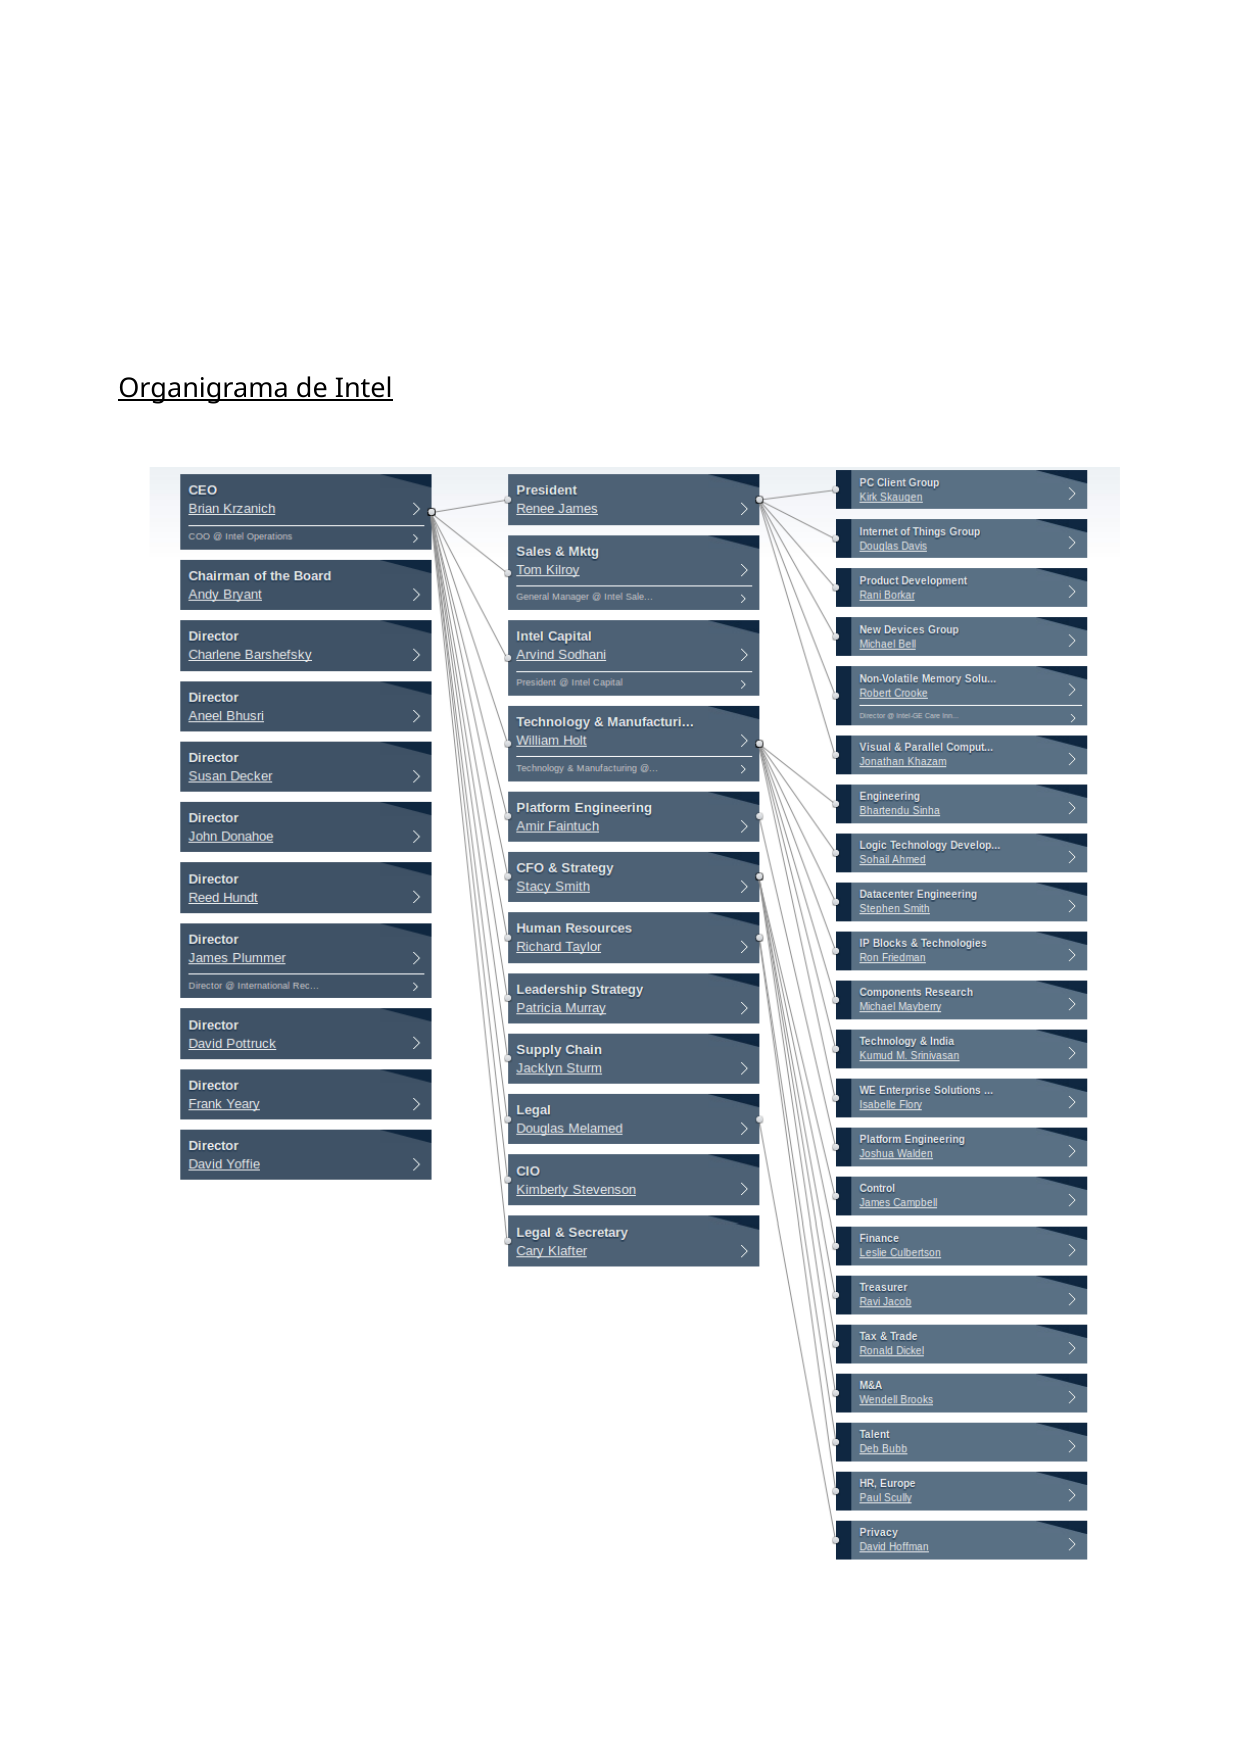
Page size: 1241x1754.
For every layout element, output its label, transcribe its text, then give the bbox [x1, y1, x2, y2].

text Organigrama de Intel [118, 337, 1122, 405]
picture [118, 467, 1123, 1582]
